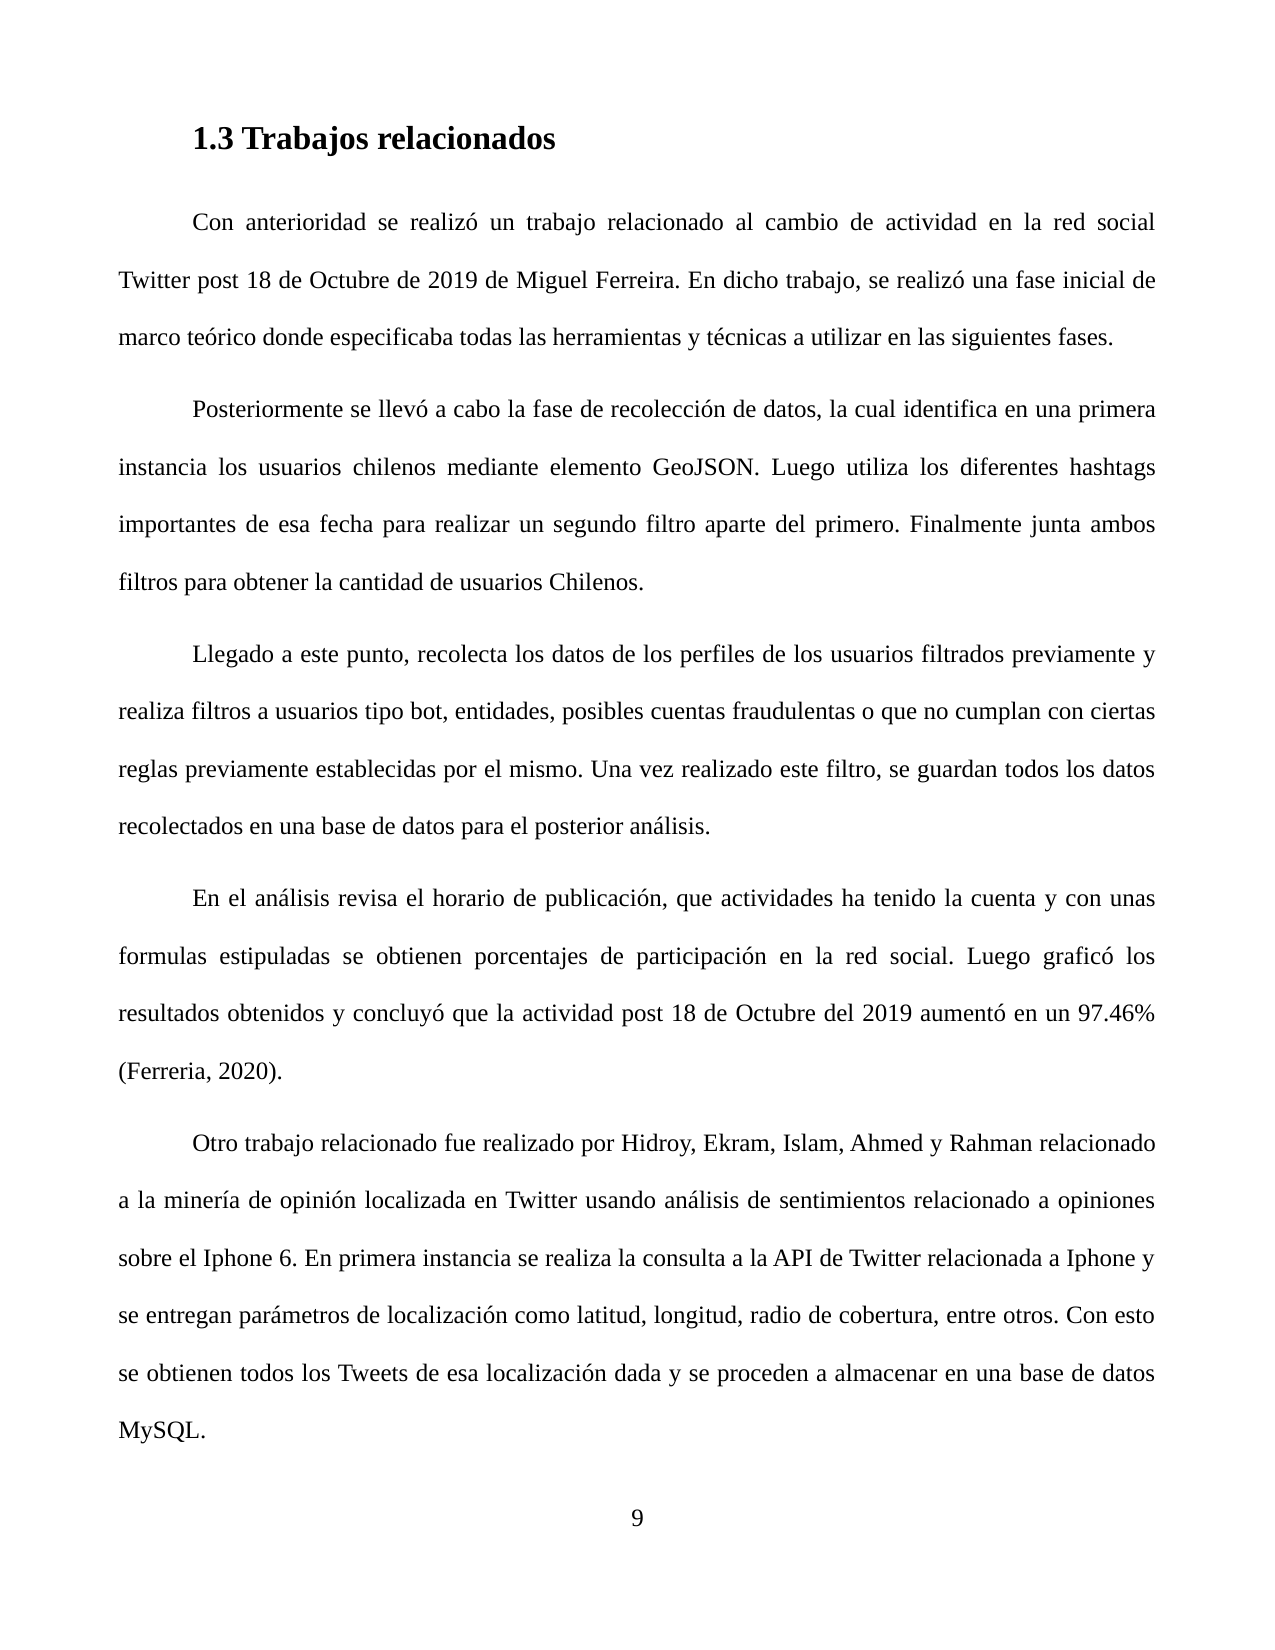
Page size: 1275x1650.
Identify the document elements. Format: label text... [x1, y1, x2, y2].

text Posteriormente se llevó a cabo la fase de recolección de datos, la cual identifica en una primera instancia los usuarios chilenos mediante elemento GeoJSON. Luego utiliza los diferentes hashtags importantes de esa fecha para realizar un segundo filtro aparte del primero. Finalmente junta ambos filtros para obtener la cantidad de usuarios Chilenos. [118, 394, 1157, 596]
text Llegado a este punto, recolecta los datos de los perfiles de los usuarios filtrados previamente y realiza filtros a usuarios tipo bot, entidades, posibles cuentas fraudulentas o que no cumplan con ciertas reglas previamente establecidas por el mismo. Una vez realizado este filtro, se guardan todos los datos recolectados en una base de datos para el posterior análisis. [118, 639, 1157, 840]
text Otro trabajo relacionado fue realizado por Hidroy, Ekram, Islam, Ahmed y Rahman relacionado a la minería de opinión localizada en Twitter usando análisis de sentimientos relacionado a opiniones sobre el Iphone 6. En primera instancia se realiza la consulta a la API de Twitter relacionada a Iphone y se entregan parámetros de localización como latitud, longitud, radio de cobertura, entre otros. Con esto se obtienen todos los Tweets de esa localización dada y se proceden a almacenar en una base de datos MySQL. [118, 1128, 1157, 1444]
text Con anterioridad se realizó un trabajo relacionado al cambio de actividad en la red social Twitter post 18 de Octubre de 2019 de Miguel Ferreira. En dicho trabajo, se realizó una fase inicial de marco teórico donde especificaba todas las herramientas y técnicas a utilizar en las siguientes fases. [118, 207, 1157, 351]
text En el análisis revisa el horario de publicación, que actividades ha tenido la cuenta y con unas formulas estipuladas se obtienen porcentajes de participación en la red social. Luego graficó los resultados obtenidos y concluyó que la actividad post 18 de Octubre del 2019 aumentó en un 97.46%(Ferreria, 2020). [118, 883, 1157, 1085]
subtitle 1.3 Trabajos relacionados [118, 118, 1157, 156]
